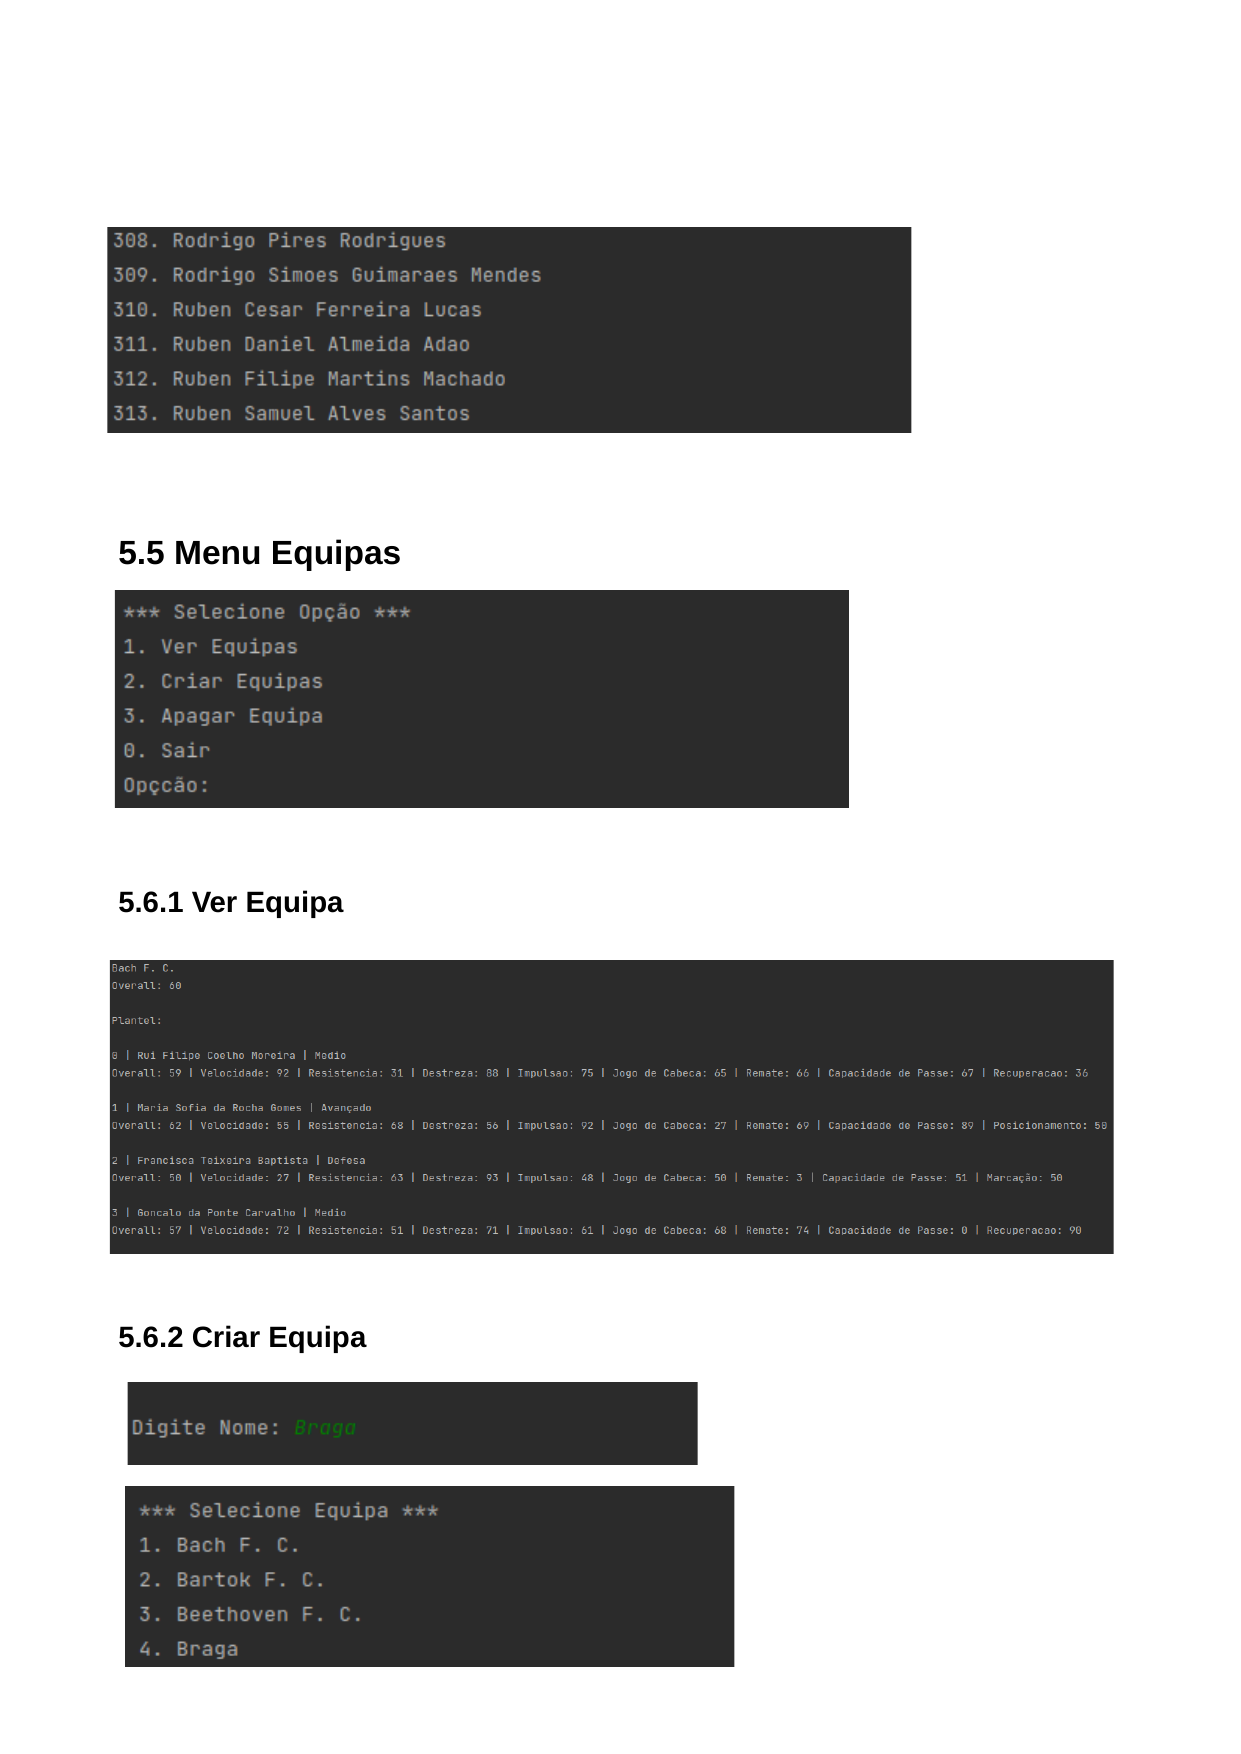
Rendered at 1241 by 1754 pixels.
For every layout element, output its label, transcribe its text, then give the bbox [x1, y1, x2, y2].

subtitle 5.6.2 Criar Equipa [118, 1320, 1122, 1353]
picture [109, 960, 1114, 1254]
picture [125, 1486, 735, 1667]
subtitle 5.5 Menu Equipas [118, 533, 1122, 571]
subtitle 5.6.1 Ver Equipa [118, 885, 1122, 919]
picture [127, 1382, 698, 1465]
picture [107, 227, 912, 433]
picture [114, 590, 849, 808]
